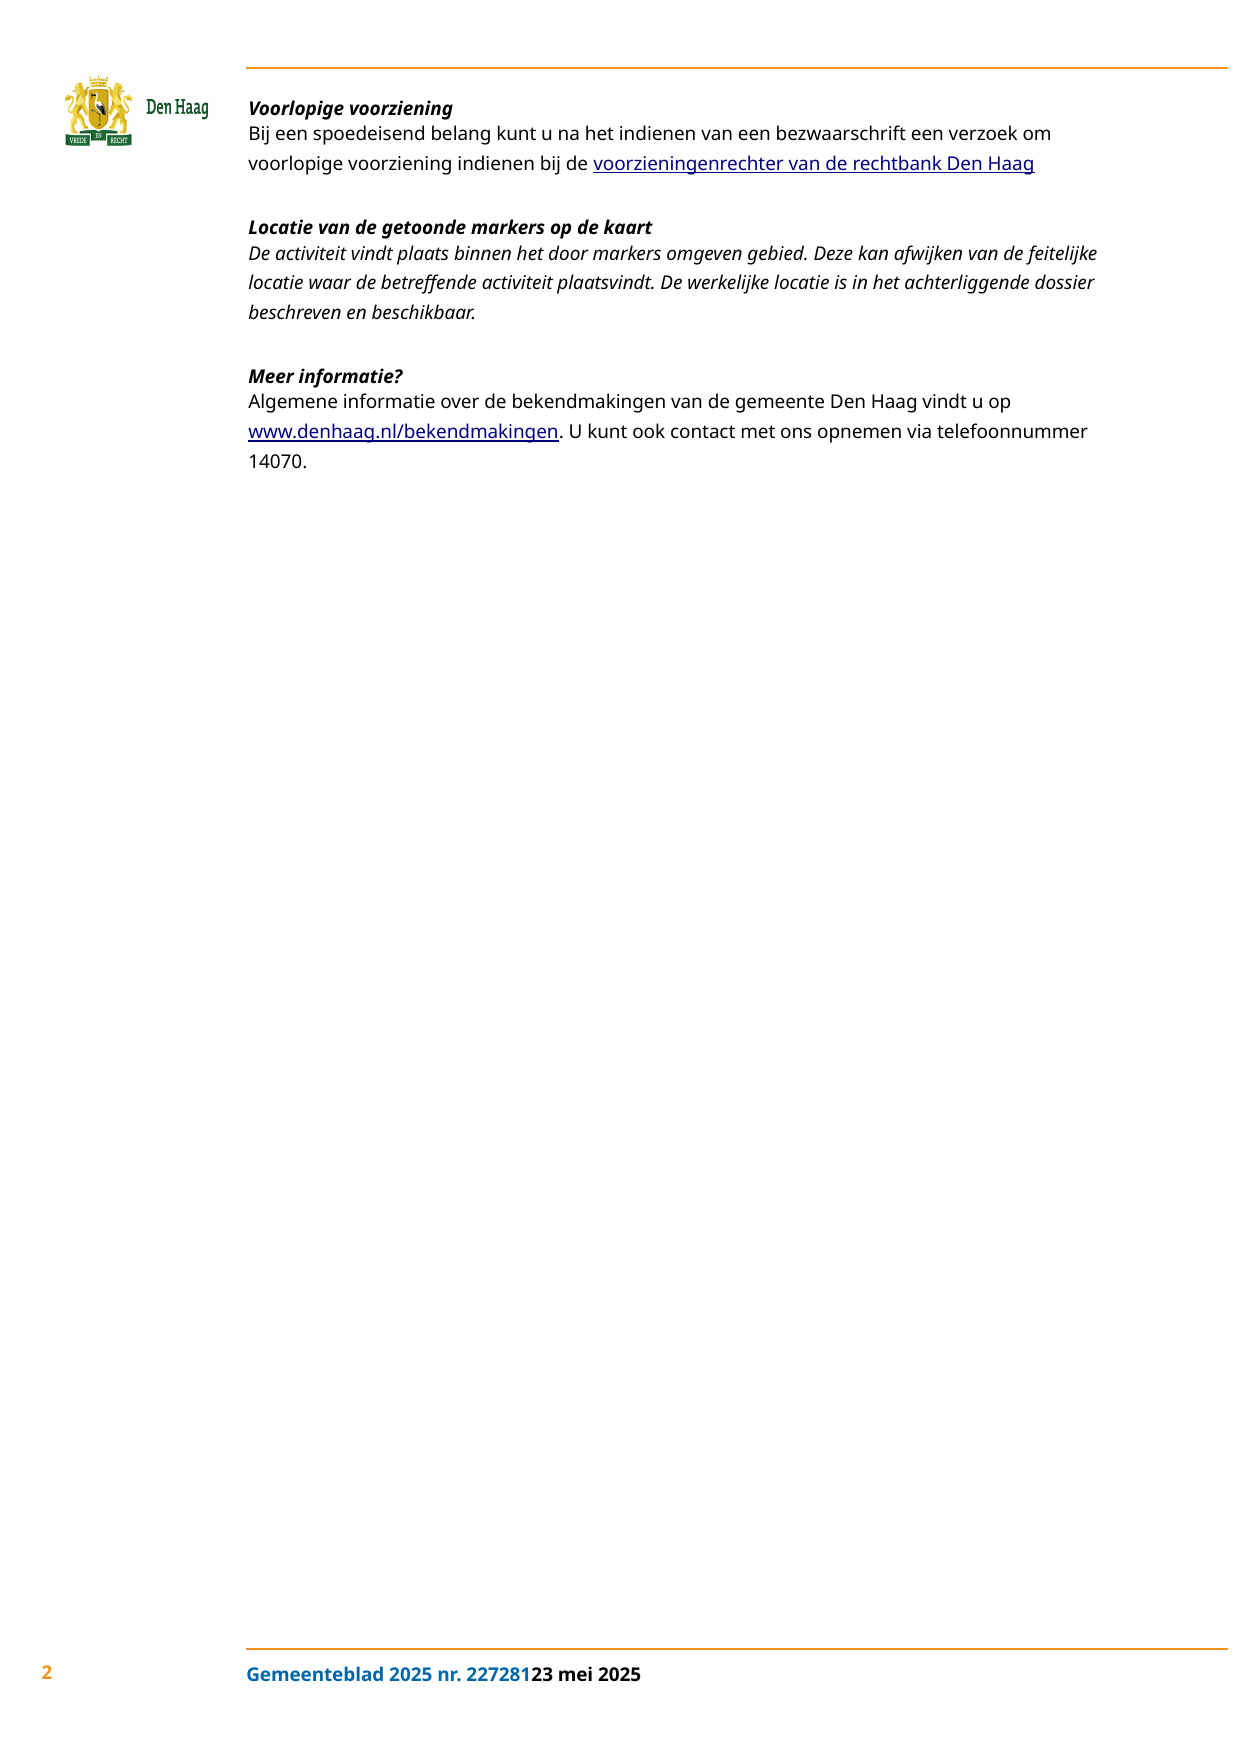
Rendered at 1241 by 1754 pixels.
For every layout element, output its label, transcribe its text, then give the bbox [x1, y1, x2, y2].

text Bij een spoedeisend belang kunt u na het indienen van een bezwaarschrift een verzoek om voorlopige voorziening indienen bij de voorzieningenrechter van de rechtbank Den Haag [248, 121, 1152, 176]
text Locatie van de getoonde markers op de kaart [248, 214, 1152, 240]
text Meer informatie? [248, 363, 1152, 389]
text Algemene informatie over de bekendmakingen van de gemeente Den Haag vindt u op www.denhaag.nl/bekendmakingen. U kunt ook contact met ons opnemen via telefoonnummer 14070. [248, 389, 1152, 473]
text Voorlopige voorziening [248, 95, 1152, 121]
text De activiteit vindt plaats binnen het door markers omgeven gebied. Deze kan afwijken van de feitelijke locatie waar de betreffende activiteit plaatsvindt. De werkelijke locatie is in het achterliggende dossier beschreven en beschikbaar. [248, 240, 1152, 325]
picture [41, 47, 231, 172]
